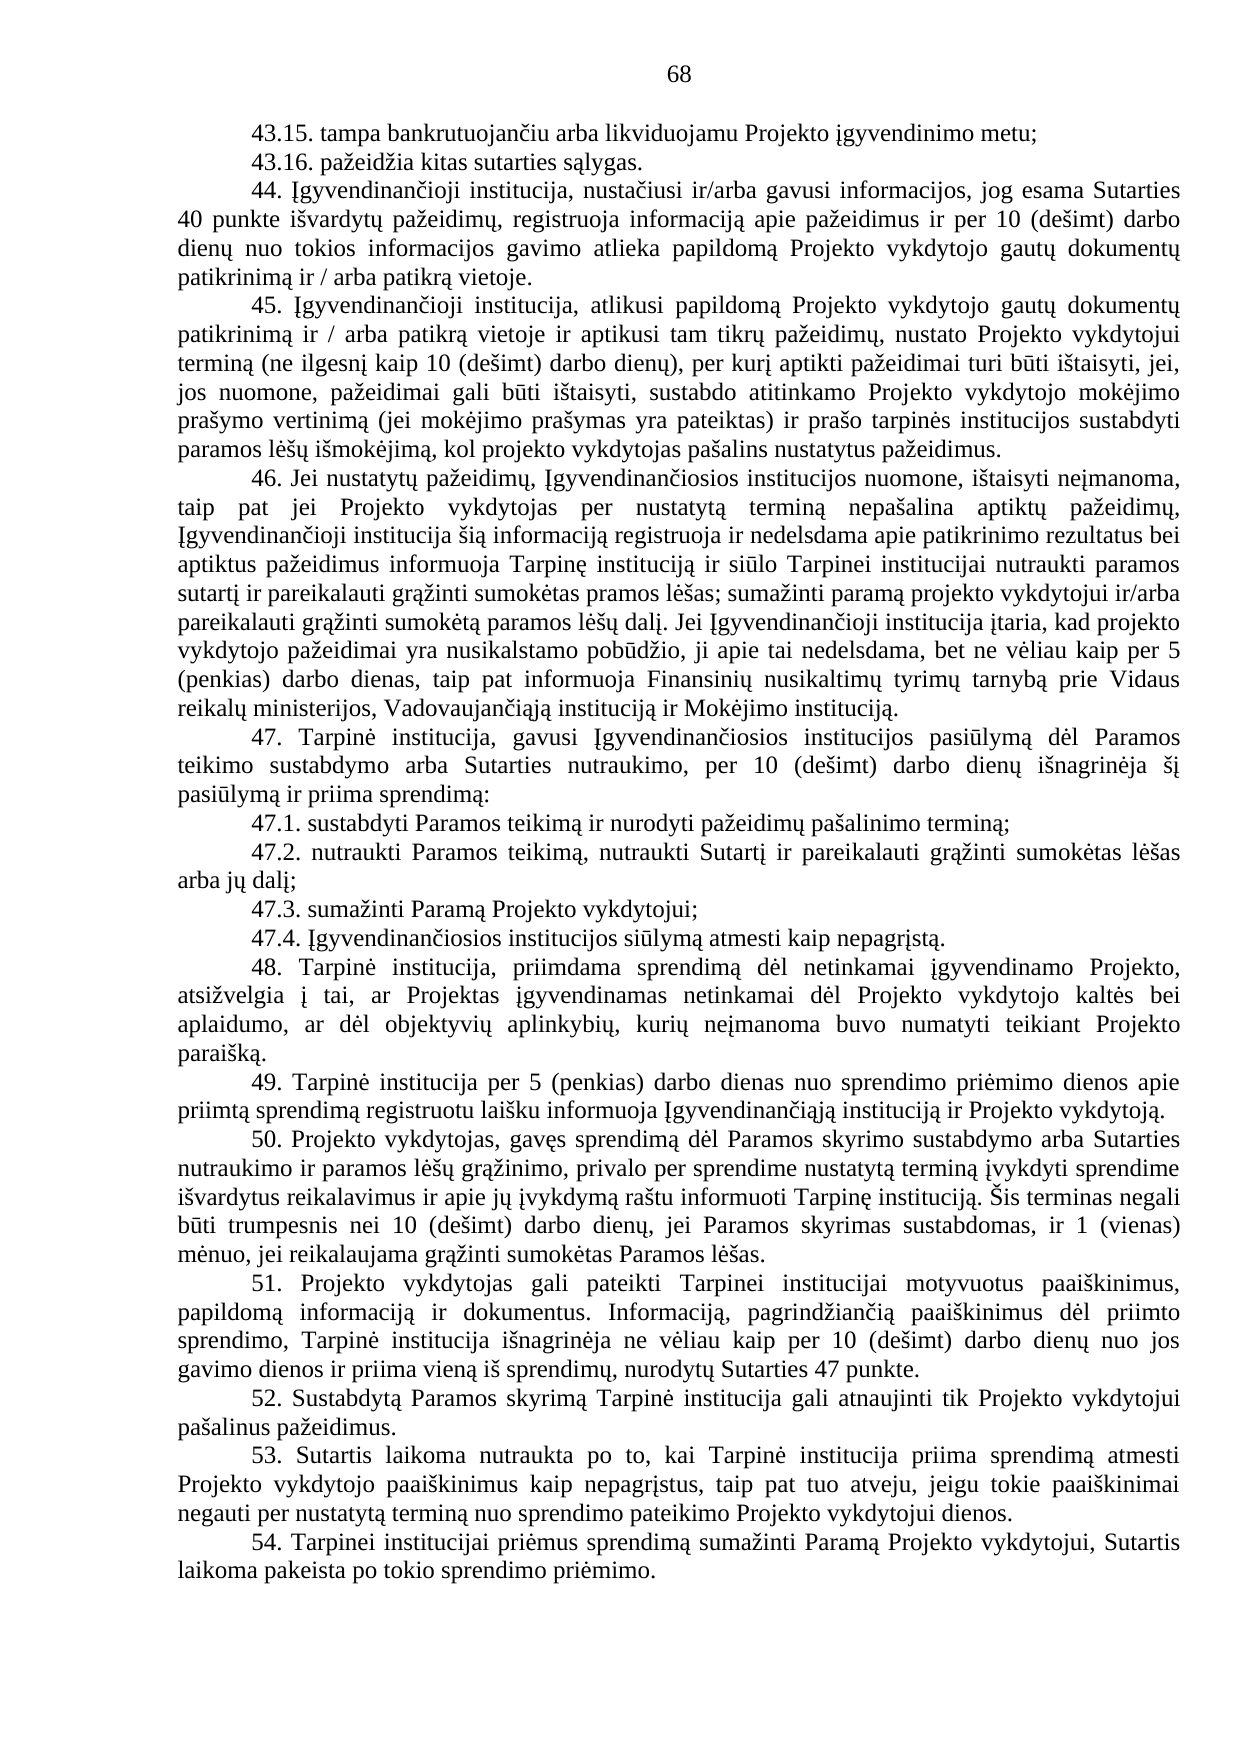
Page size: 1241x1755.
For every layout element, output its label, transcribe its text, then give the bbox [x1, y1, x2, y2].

text 43.16. pažeidžia kitas sutarties sąlygas. [177, 147, 1181, 176]
text 47.2. nutraukti Paramos teikimą, nutraukti Sutartį ir pareikalauti grąžinti sumokėtas lėšas arba jų dalį; [177, 837, 1181, 894]
text 51. Projekto vykdytojas gali pateikti Tarpinei institucijai motyvuotus paaiškinimus, papildomą informaciją ir dokumentus. Informaciją, pagrindžiančią paaiškinimus dėl priimto sprendimo, Tarpinė institucija išnagrinėja ne vėliau kaip per 10 (dešimt) darbo dienų nuo jos gavimo dienos ir priima vieną iš sprendimų, nurodytų Sutarties 47 punkte. [177, 1268, 1181, 1383]
text 54. Tarpinei institucijai priėmus sprendimą sumažinti Paramą Projekto vykdytojui, Sutartis laikoma pakeista po tokio sprendimo priėmimo. [177, 1527, 1181, 1584]
text 45. Įgyvendinančioji institucija, atlikusi papildomą Projekto vykdytojo gautų dokumentų patikrinimą ir / arba patikrą vietoje ir aptikusi tam tikrų pažeidimų, nustato Projekto vykdytojui terminą (ne ilgesnį kaip 10 (dešimt) darbo dienų), per kurį aptikti pažeidimai turi būti ištaisyti, jei, jos nuomone, pažeidimai gali būti ištaisyti, sustabdo atitinkamo Projekto vykdytojo mokėjimo prašymo vertinimą (jei mokėjimo prašymas yra pateiktas) ir prašo tarpinės institucijos sustabdyti paramos lėšų išmokėjimą, kol projekto vykdytojas pašalins nustatytus pažeidimus. [177, 291, 1181, 463]
text 47.3. sumažinti Paramą Projekto vykdytojui; [177, 894, 1181, 923]
text 47. Tarpinė institucija, gavusi Įgyvendinančiosios institucijos pasiūlymą dėl Paramos teikimo sustabdymo arba Sutarties nutraukimo, per 10 (dešimt) darbo dienų išnagrinėja šį pasiūlymą ir priima sprendimą: [177, 722, 1181, 808]
text 46. Jei nustatytų pažeidimų, Įgyvendinančiosios institucijos nuomone, ištaisyti neįmanoma, taip pat jei Projekto vykdytojas per nustatytą terminą nepašalina aptiktų pažeidimų, Įgyvendinančioji institucija šią informaciją registruoja ir nedelsdama apie patikrinimo rezultatus bei aptiktus pažeidimus informuoja Tarpinę instituciją ir siūlo Tarpinei institucijai nutraukti paramos sutartį ir pareikalauti grąžinti sumokėtas pramos lėšas; sumažinti paramą projekto vykdytojui ir/arba pareikalauti grąžinti sumokėtą paramos lėšų dalį. Jei Įgyvendinančioji institucija įtaria, kad projekto vykdytojo pažeidimai yra nusikalstamo pobūdžio, ji apie tai nedelsdama, bet ne vėliau kaip per 5 (penkias) darbo dienas, taip pat informuoja Finansinių nusikaltimų tyrimų tarnybą prie Vidaus reikalų ministerijos, Vadovaujančiąją instituciją ir Mokėjimo instituciją. [177, 463, 1181, 722]
text 43.15. tampa bankrutuojančiu arba likviduojamu Projekto įgyvendinimo metu; [177, 118, 1181, 147]
text 50. Projekto vykdytojas, gavęs sprendimą dėl Paramos skyrimo sustabdymo arba Sutarties nutraukimo ir paramos lėšų grąžinimo, privalo per sprendime nustatytą terminą įvykdyti sprendime išvardytus reikalavimus ir apie jų įvykdymą raštu informuoti Tarpinę instituciją. Šis terminas negali būti trumpesnis nei 10 (dešimt) darbo dienų, jei Paramos skyrimas sustabdomas, ir 1 (vienas) mėnuo, jei reikalaujama grąžinti sumokėtas Paramos lėšas. [177, 1124, 1181, 1268]
text 49. Tarpinė institucija per 5 (penkias) darbo dienas nuo sprendimo priėmimo dienos apie priimtą sprendimą registruotu laišku informuoja Įgyvendinančiąją instituciją ir Projekto vykdytoją. [177, 1067, 1181, 1124]
text 44. Įgyvendinančioji institucija, nustačiusi ir/arba gavusi informacijos, jog esama Sutarties 40 punkte išvardytų pažeidimų, registruoja informaciją apie pažeidimus ir per 10 (dešimt) darbo dienų nuo tokios informacijos gavimo atlieka papildomą Projekto vykdytojo gautų dokumentų patikrinimą ir / arba patikrą vietoje. [177, 176, 1181, 291]
text 48. Tarpinė institucija, priimdama sprendimą dėl netinkamai įgyvendinamo Projekto, atsižvelgia į tai, ar Projektas įgyvendinamas netinkamai dėl Projekto vykdytojo kaltės bei aplaidumo, ar dėl objektyvių aplinkybių, kurių neįmanoma buvo numatyti teikiant Projekto paraišką. [177, 952, 1181, 1067]
text 52. Sustabdytą Paramos skyrimą Tarpinė institucija gali atnaujinti tik Projekto vykdytojui pašalinus pažeidimus. [177, 1383, 1181, 1441]
text 47.1. sustabdyti Paramos teikimą ir nurodyti pažeidimų pašalinimo terminą; [177, 808, 1181, 837]
text 47.4. Įgyvendinančiosios institucijos siūlymą atmesti kaip nepagrįstą. [177, 923, 1181, 952]
text 53. Sutartis laikoma nutraukta po to, kai Tarpinė institucija priima sprendimą atmesti Projekto vykdytojo paaiškinimus kaip nepagrįstus, taip pat tuo atveju, jeigu tokie paaiškinimai negauti per nustatytą terminą nuo sprendimo pateikimo Projekto vykdytojui dienos. [177, 1441, 1181, 1527]
